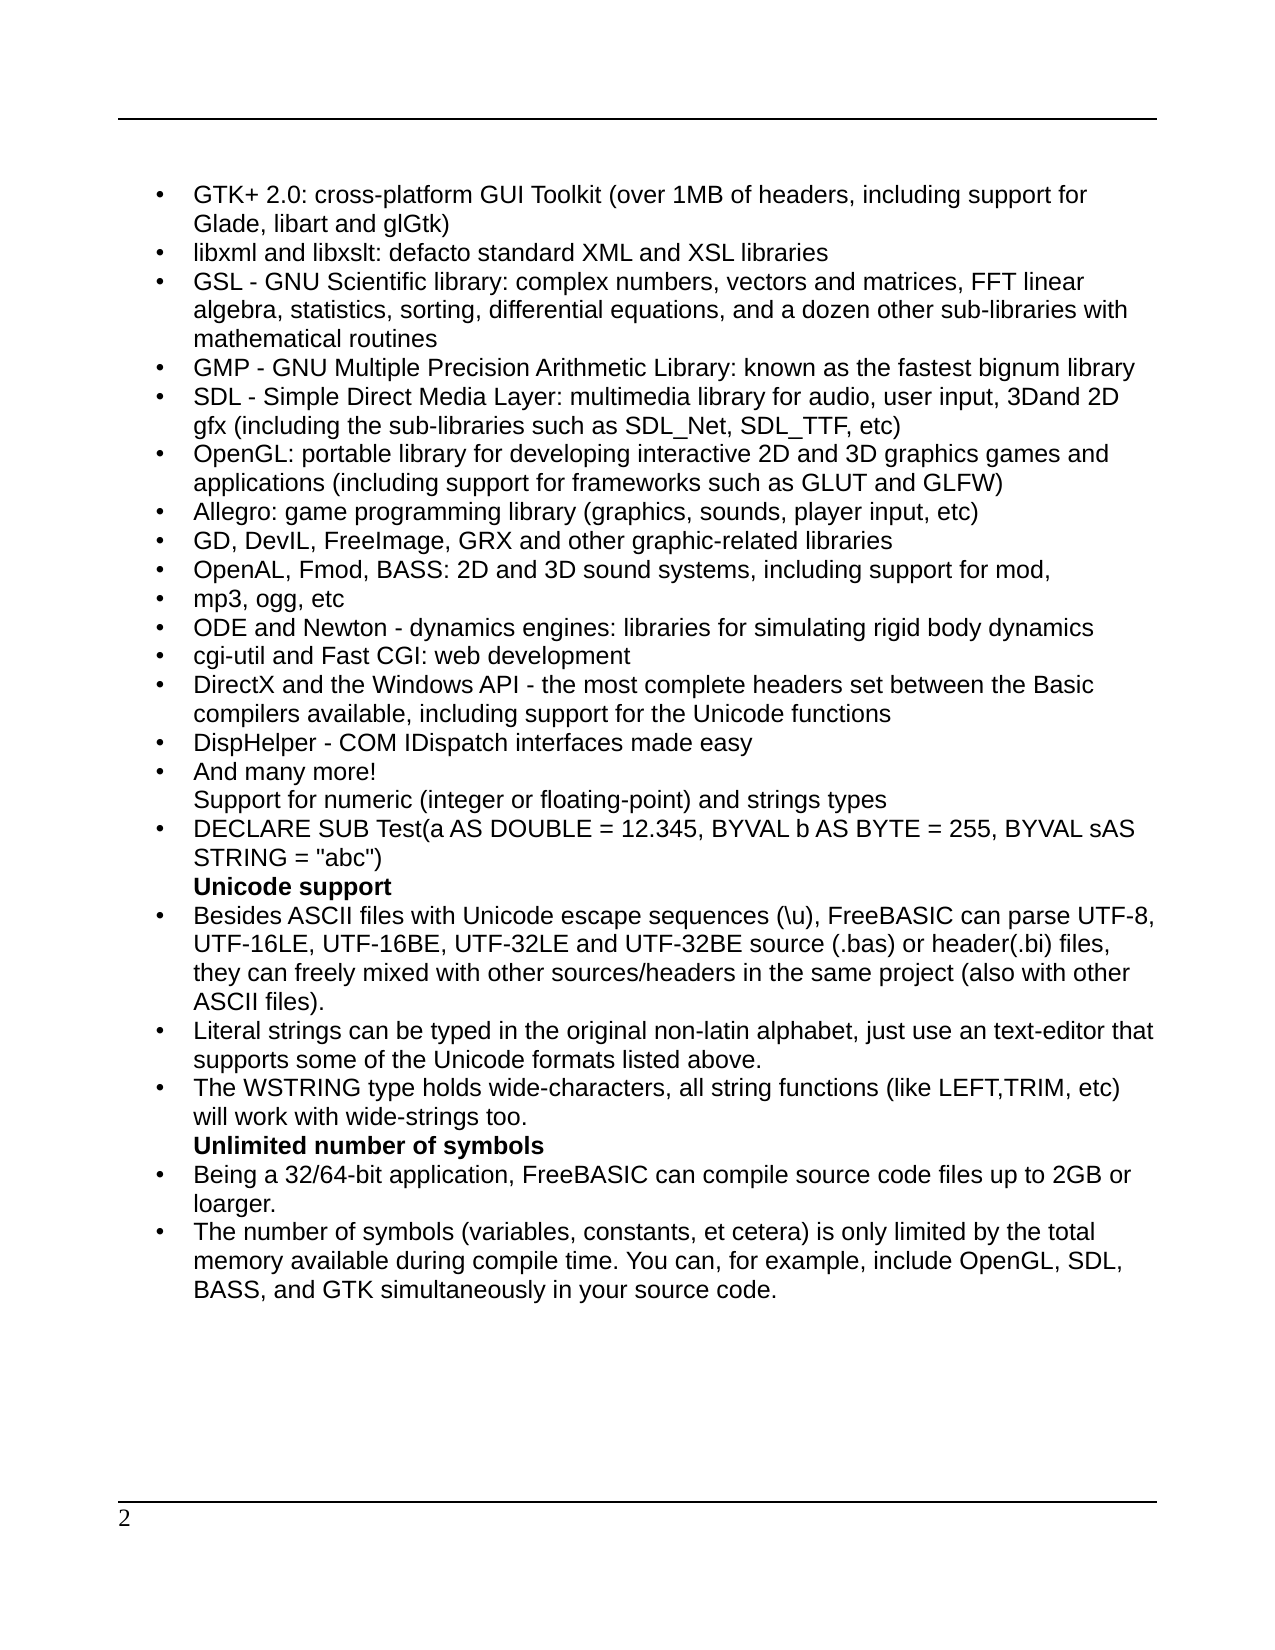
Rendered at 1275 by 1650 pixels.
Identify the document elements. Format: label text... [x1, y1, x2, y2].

list ODE and Newton - dynamics engines: libraries for simulating rigid body dynamics [156, 612, 1157, 641]
list DECLARE SUB Test(a AS DOUBLE = 12.345, BYVAL b AS BYTE = 255, BYVAL sAS STRING = "abc") [156, 814, 1157, 872]
list Unicode support [156, 872, 1157, 901]
list The number of symbols (variables, constants, et cetera) is only limited by the total memory available during compile time. You can, for example, include OpenGL, SDL, BASS, and GTK simultaneously in your source code. [156, 1217, 1157, 1304]
list SDL - Simple Direct Media Layer: multimedia library for audio, user input, 3Dand 2D gfx (including the sub-libraries such as SDL_Net, SDL_TTF, etc) [156, 382, 1157, 439]
list GD, DevIL, FreeImage, GRX and other graphic-related libraries [156, 526, 1157, 555]
list The WSTRING type holds wide-characters, all string functions (like LEFT,TRIM, etc) will work with wide-strings too. [156, 1073, 1157, 1131]
list Support for numeric (integer or floating-point) and strings types [156, 786, 1157, 814]
list Unlimited number of symbols [156, 1131, 1157, 1160]
list Allegro: game programming library (graphics, sounds, player input, etc) [156, 497, 1157, 526]
list Besides ASCII files with Unicode escape sequences (\u), FreeBASIC can parse UTF-8, UTF-16LE, UTF-16BE, UTF-32LE and UTF-32BE source (.bas) or header(.bi) files, they can freely mixed with other sources/headers in the same project (also with other ASCII files). [156, 901, 1157, 1016]
list And many more! [156, 757, 1157, 786]
list Literal strings can be typed in the original non-latin alphabet, just use an text-editor that supports some of the Unicode formats listed above. [156, 1016, 1157, 1073]
list DispHelper - COM IDispatch interfaces made easy [156, 728, 1157, 757]
list Being a 32/64-bit application, FreeBASIC can compile source code files up to 2GB or loarger. [156, 1160, 1157, 1217]
list OpenAL, Fmod, BASS: 2D and 3D sound systems, including support for mod, [156, 555, 1157, 584]
list cgi-util and Fast CGI: web development [156, 641, 1157, 670]
list GSL - GNU Scientific library: complex numbers, vectors and matrices, FFT linear algebra, statistics, sorting, differential equations, and a dozen other sub-libraries with mathematical routines [156, 267, 1157, 353]
list GMP - GNU Multiple Precision Arithmetic Library: known as the fastest bignum library [156, 353, 1157, 382]
list GTK+ 2.0: cross-platform GUI Toolkit (over 1MB of headers, including support for Glade, libart and glGtk) [156, 180, 1157, 238]
list libxml and libxslt: defacto standard XML and XSL libraries [156, 238, 1157, 267]
list DirectX and the Windows API - the most complete headers set between the Basic compilers available, including support for the Unicode functions [156, 670, 1157, 728]
list mp3, ogg, etc [156, 584, 1157, 612]
list OpenGL: portable library for developing interactive 2D and 3D graphics games and applications (including support for frameworks such as GLUT and GLFW) [156, 439, 1157, 497]
